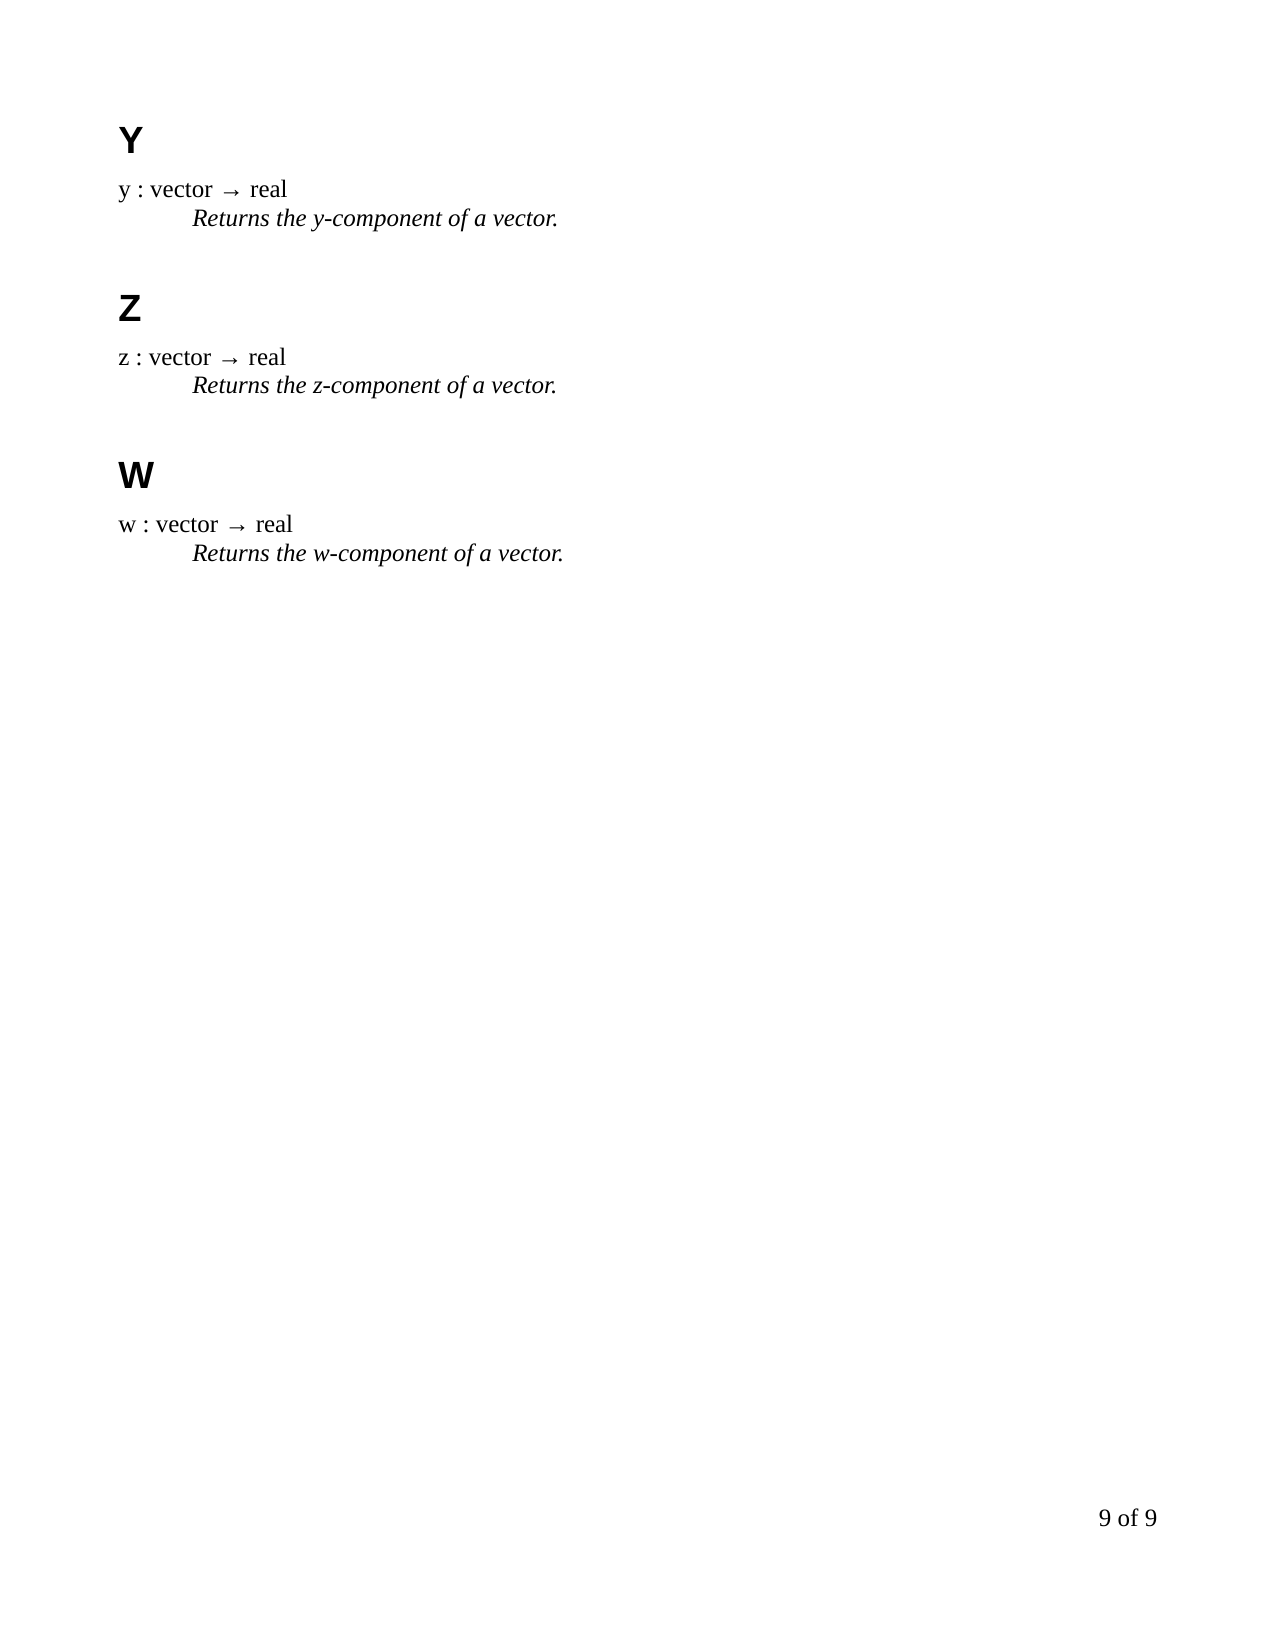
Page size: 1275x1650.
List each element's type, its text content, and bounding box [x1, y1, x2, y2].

subtitle Z [118, 286, 1157, 329]
text z : vector → real [118, 342, 1157, 370]
text Returns the w-component of a vector. [118, 538, 1157, 567]
text y : vector → real [118, 174, 1157, 203]
text Returns the z-component of a vector. [118, 370, 1157, 399]
text Returns the y-component of a vector. [118, 203, 1157, 232]
subtitle W [118, 453, 1157, 497]
text w : vector → real [118, 509, 1157, 538]
subtitle Y [118, 118, 1157, 162]
